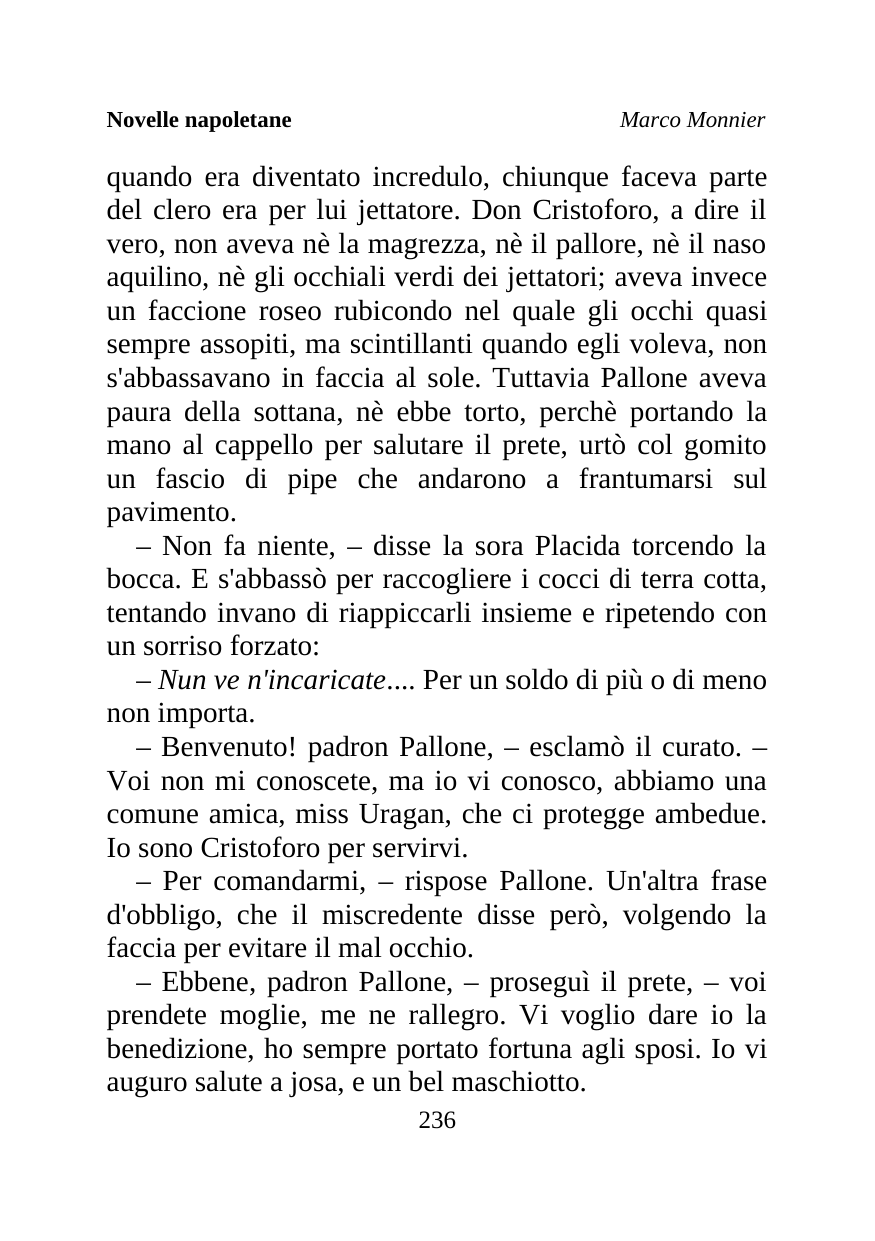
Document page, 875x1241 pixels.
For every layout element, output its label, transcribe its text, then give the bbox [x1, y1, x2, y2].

text – Ebbene, padron Pallone, – proseguì il prete, – voi prendete moglie, me ne rallegro. Vi voglio dare io la benedizione, ho sempre portato fortuna agli sposi. Io vi auguro salute a josa, e un bel maschiotto. [106, 964, 768, 1098]
text – Per comandarmi, – rispose Pallone. Un'altra frase d'obbligo, che il miscredente disse però, volgendo la faccia per evitare il mal occhio. [106, 863, 768, 964]
text – Nun ve n'incaricate.... Per un soldo di più o di meno non importa. [106, 662, 768, 729]
text – Benvenuto! padron Pallone, – esclamò il curato. – Voi non mi conoscete, ma io vi conosco, abbiamo una comune amica, miss Uragan, che ci protegge ambedue. Io sono Cristoforo per servirvi. [106, 729, 768, 863]
text quando era diventato incredulo, chiunque faceva parte del clero era per lui jettatore. Don Cristoforo, a dire il vero, non aveva nè la magrezza, nè il pallore, nè il naso aquilino, nè gli occhiali verdi dei jettatori; aveva invece un faccione roseo rubicondo nel quale gli occhi quasi sempre assopiti, ma scintillanti quando egli voleva, non s'abbassavano in faccia al sole. Tuttavia Pallone aveva paura della sottana, nè ebbe torto, perchè portando la mano al cappello per salutare il prete, urtò col gomito un fascio di pipe che andarono a frantumarsi sul pavimento. [106, 159, 768, 528]
text – Non fa niente, – disse la sora Placida torcendo la bocca. E s'abbassò per raccogliere i cocci di terra cotta, tentando invano di riappiccarli insieme e ripetendo con un sorriso forzato: [106, 528, 768, 662]
